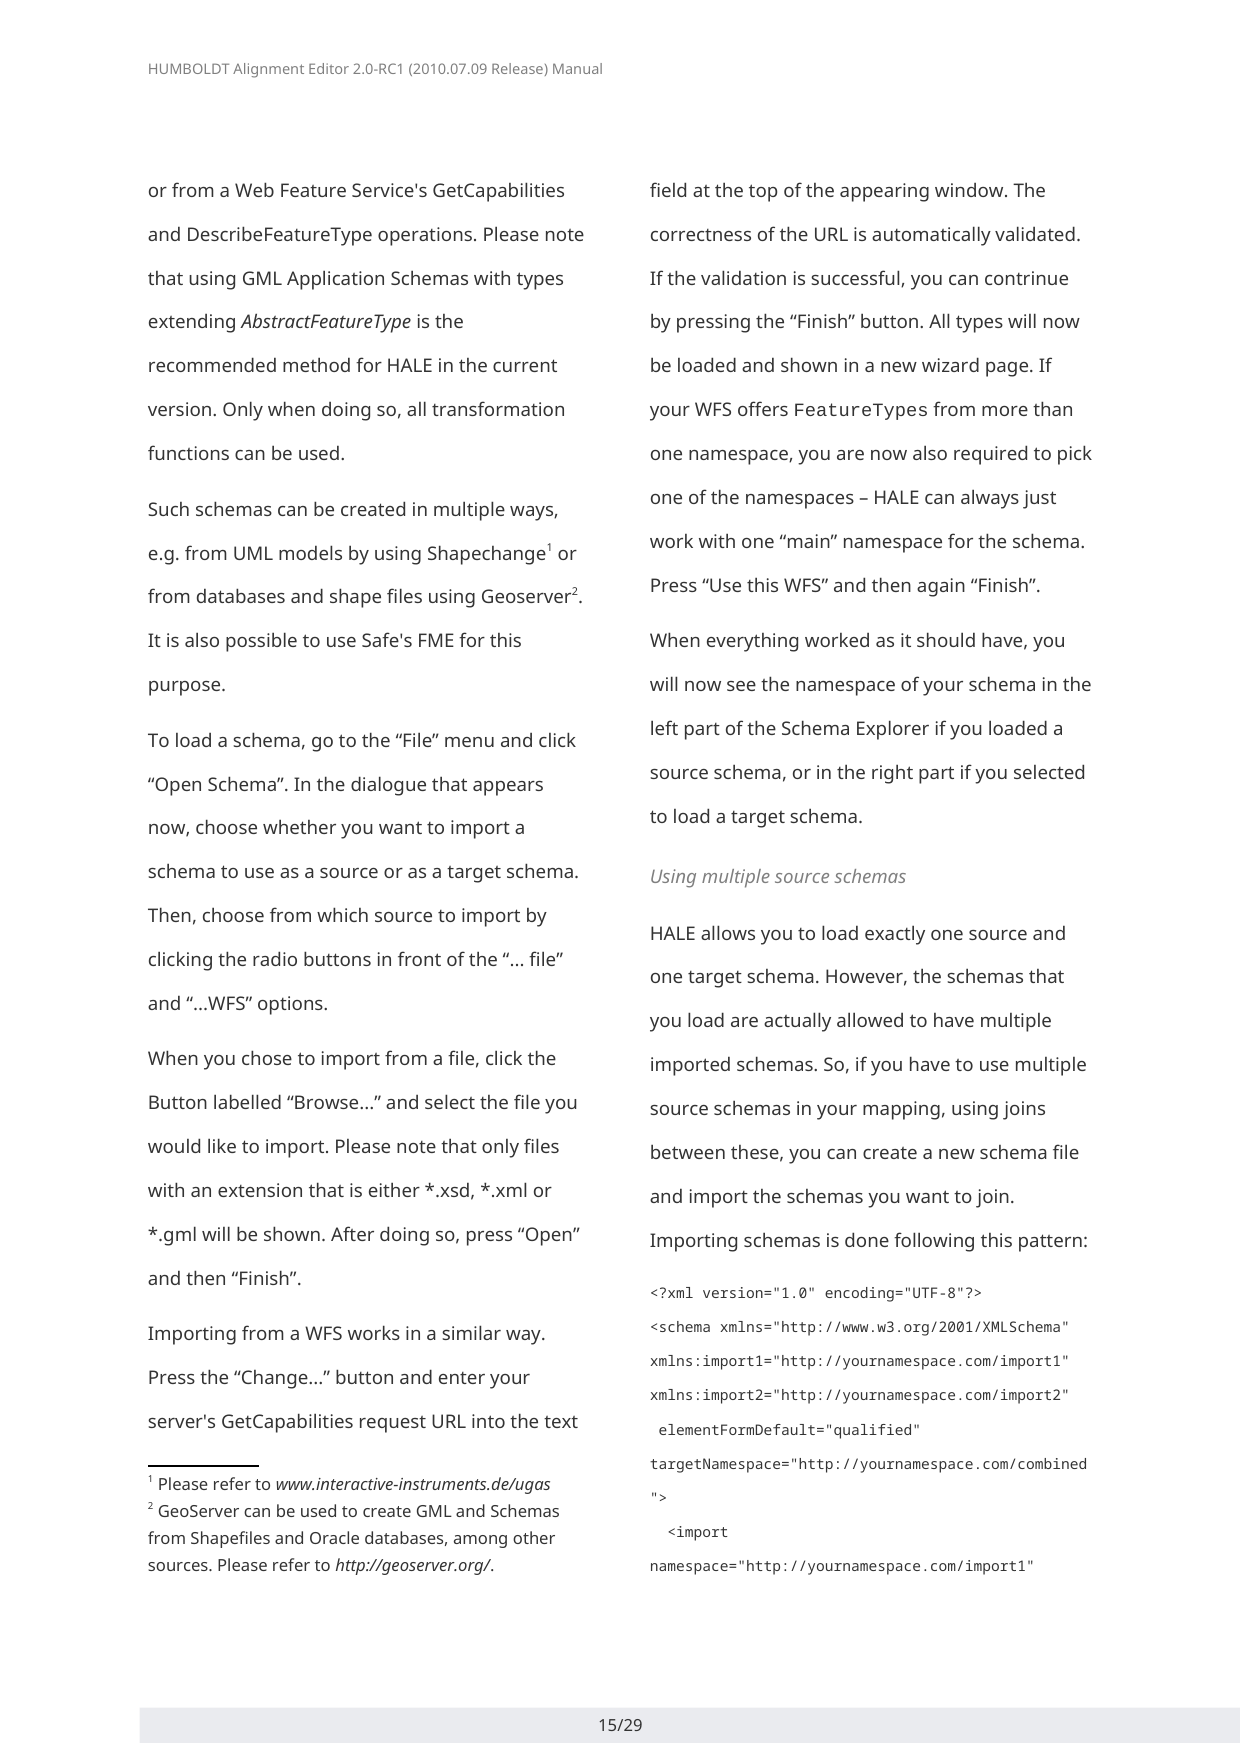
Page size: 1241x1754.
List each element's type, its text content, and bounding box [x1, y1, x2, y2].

text <import namespace="http://yournamespace.com/import1" [649, 1522, 1092, 1576]
text elementFormDefault="qualified" targetNamespace="http://yournamespace.com/combined"> [649, 1419, 1092, 1507]
text HALE allows you to load exactly one source and one target schema. However, the schemas that you load are actually allowed to have multiple imported schemas. So, if you have to use multiple source schemas in your mapping, using joins between these, you can create a new schema file and import the schemas you want to join. Importing schemas is done following this pattern: [649, 920, 1092, 1252]
text Importing from a WFS works in a similar way. Press the “Change...” button and enter your server's GetCapabilities request URL into the text [148, 1321, 591, 1434]
subtitle Using multiple source schemas [649, 864, 1092, 889]
text field at the top of the appearing window. The correctness of the URL is automatically validated. If the validation is successful, you can contrinue by pressing the “Finish” button. All types will now be loaded and shown in a new wizard page. If your WFS offers FeatureTypes from more than one namespace, you are now also required to pick one of the namespaces – HALE can always just work with one “main” namespace for the schema. Press “Use this WFS” and then again “Finish”. [649, 177, 1092, 598]
text To load a schema, go to the “File” menu and click “Open Schema”. In the dialogue that appears now, choose whether you want to import a schema to use as a source or as a target schema. Then, choose from which source to import by clicking the radio buttons in front of the “... file” and “...WFS” options. [148, 727, 591, 1016]
text When everything worked as it should have, you will now see the namespace of your schema in the left part of the Schema Explorer if you loaded a source schema, or in the right part if you selected to load a target schema. [649, 628, 1092, 829]
text GeoServer can be used to create GML and Schemas from Shapefiles and Oracle databases, among other sources. Please refer to http://geoserver.org/. [148, 1499, 591, 1577]
text Such schemas can be created in multiple ways, e.g. from UML models by using Shapechange or from databases and shape files using Geoserver. It is also possible to use Safe's FME for this purpose. [148, 496, 591, 697]
text <schema xmlns="http://www.w3.org/2001/XMLSchema" xmlns:import1="http://yournamespace.com/import1" xmlns:import2="http://yournamespace.com/import2" [649, 1317, 1092, 1405]
text When you chose to import from a file, click the Button labelled “Browse...” and select the file you would like to import. Please note that only files with an extension that is either *.xsd, *.xml or *.gml will be shown. After doing so, press “Open” and then “Finish”. [148, 1046, 591, 1291]
text Please refer to www.interactive-instruments.de/ugas [148, 1472, 591, 1495]
text or from a Web Feature Service's GetCapabilities and DescribeFeatureType operations. Please note that using GML Application Schemas with types extending AbstractFeatureType is the recommended method for HALE in the current version. Only when doing so, all transformation functions can be used. [148, 177, 591, 466]
text <?xml version="1.0" encoding="UTF-8"?> [649, 1283, 1092, 1302]
